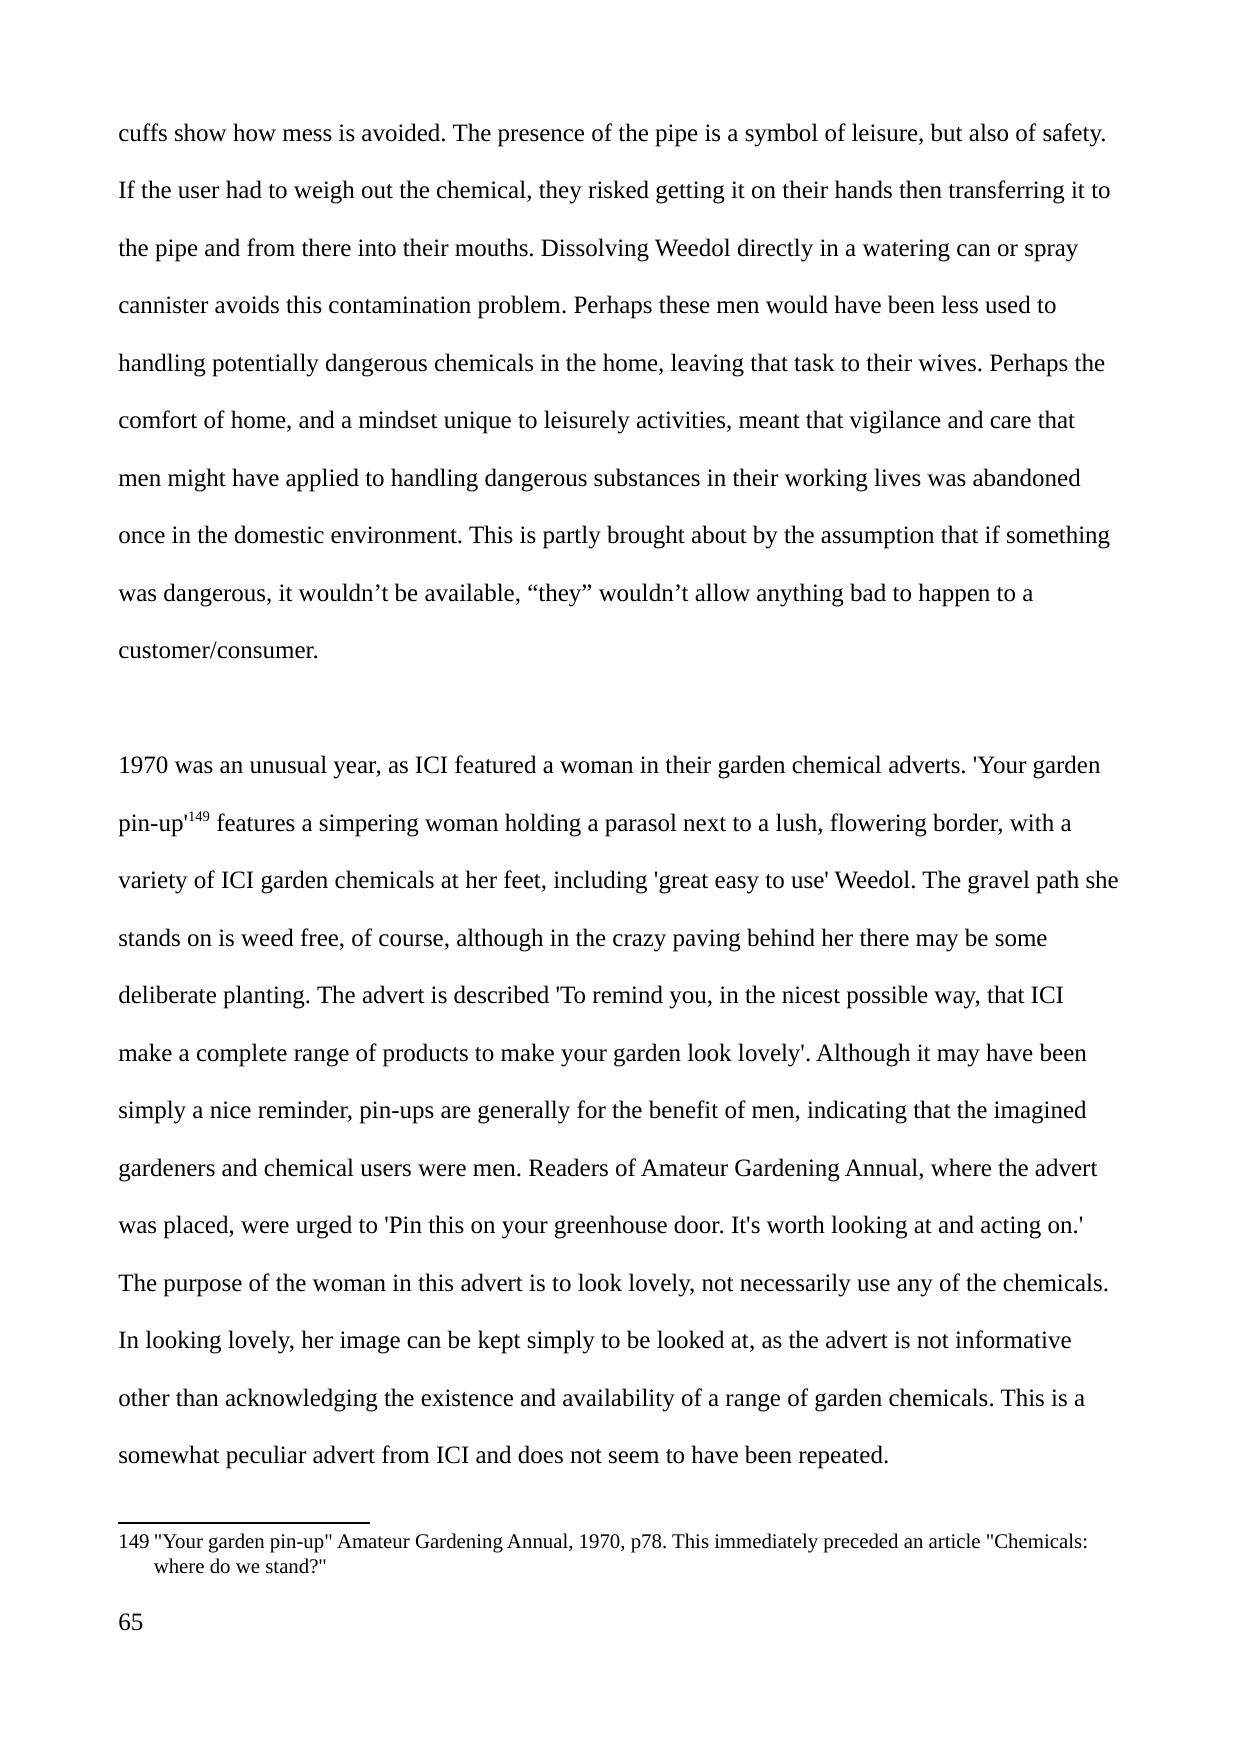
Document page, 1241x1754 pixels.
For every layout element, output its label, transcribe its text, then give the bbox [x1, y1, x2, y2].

text "Your garden pin-up" Amateur Gardening Annual, 1970, p78. This immediately preceded an article "Chemicals: where do we stand?" [118, 1529, 1122, 1578]
text cuffs show how mess is avoided. The presence of the pipe is a symbol of leisure, but also of safety. If the user had to weigh out the chemical, they risked getting it on their hands then transferring it to the pipe and from there into their mouths. Dissolving Weedol directly in a watering can or spray cannister avoids this contamination problem. Perhaps these men would have been less used to handling potentially dangerous chemicals in the home, leaving that task to their wives. Perhaps the comfort of home, and a mindset unique to leisurely activities, meant that vigilance and care that men might have applied to handling dangerous substances in their working lives was abandoned once in the domestic environment. This is partly brought about by the assumption that if something was dangerous, it wouldn’t be available, “they” wouldn’t allow anything bad to happen to a customer/consumer. [118, 118, 1122, 664]
text 1970 was an unusual year, as ICI featured a woman in their garden chemical adverts. 'Your garden pin-up' features a simpering woman holding a parasol next to a lush, flowering border, with a variety of ICI garden chemicals at her feet, including 'great easy to use' Weedol. The gravel path she stands on is weed free, of course, although in the crazy paving behind her there may be some deliberate planting. The advert is described 'To remind you, in the nicest possible way, that ICI make a complete range of products to make your garden look lovely'. Although it may have been simply a nice reminder, pin-ups are generally for the benefit of men, indicating that the imagined gardeners and chemical users were men. Readers of Amateur Gardening Annual, where the advert was placed, were urged to 'Pin this on your greenhouse door. It's worth looking at and acting on.' The purpose of the woman in this advert is to look lovely, not necessarily use any of the chemicals. In looking lovely, her image can be kept simply to be looked at, as the advert is not informative other than acknowledging the existence and availability of a range of garden chemicals. This is a somewhat peculiar advert from ICI and does not seem to have been repeated. [118, 751, 1122, 1469]
